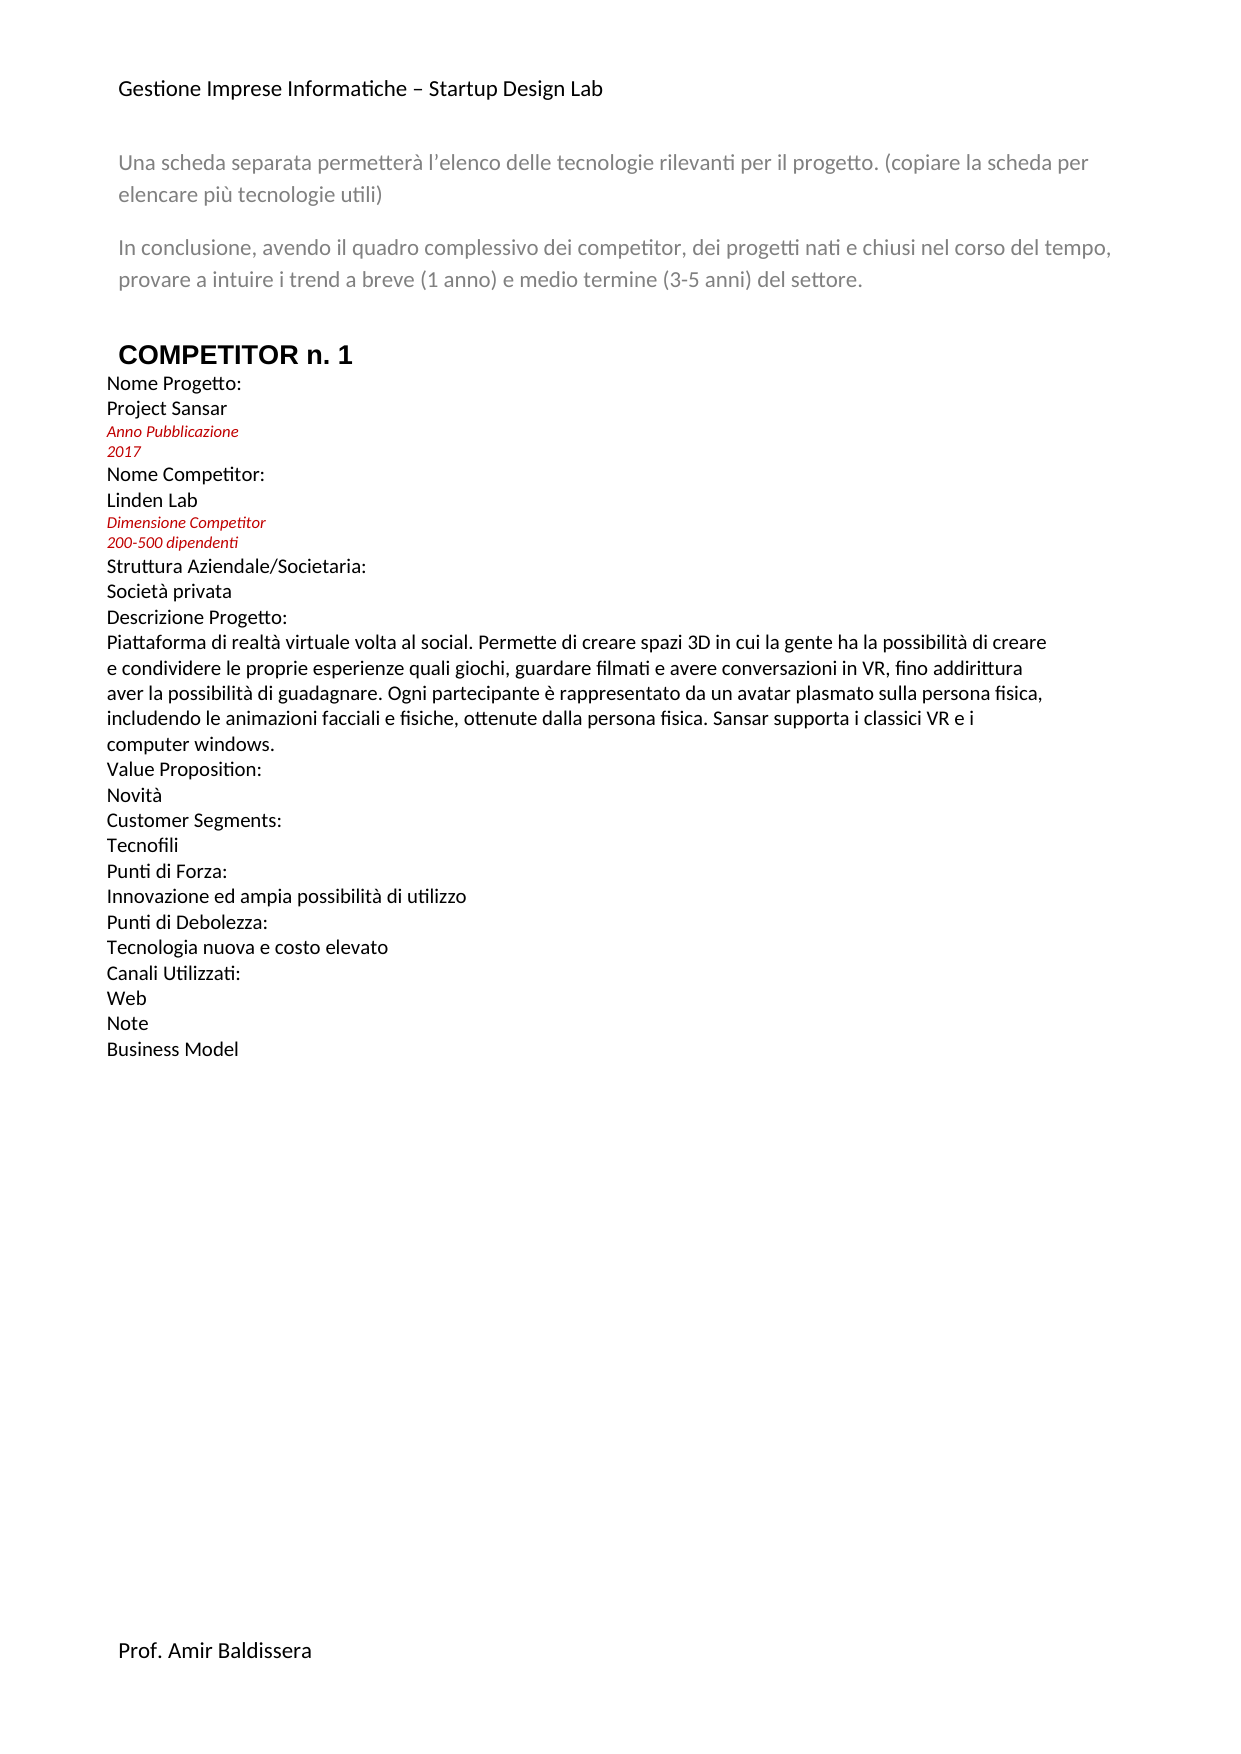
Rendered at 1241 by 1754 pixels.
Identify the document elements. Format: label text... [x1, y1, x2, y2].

text Una scheda separata permetterà l’elenco delle tecnologie rilevanti per il progetto. (copiare la scheda per elencare più tecnologie utili) [118, 148, 1122, 208]
subtitle COMPETITOR n. 1 [118, 339, 1122, 370]
text In conclusione, avendo il quadro complessivo dei competitor, dei progetti nati e chiusi nel corso del tempo, provare a intuire i trend a breve (1 anno) e medio termine (3-5 anni) del settore. [118, 233, 1122, 293]
